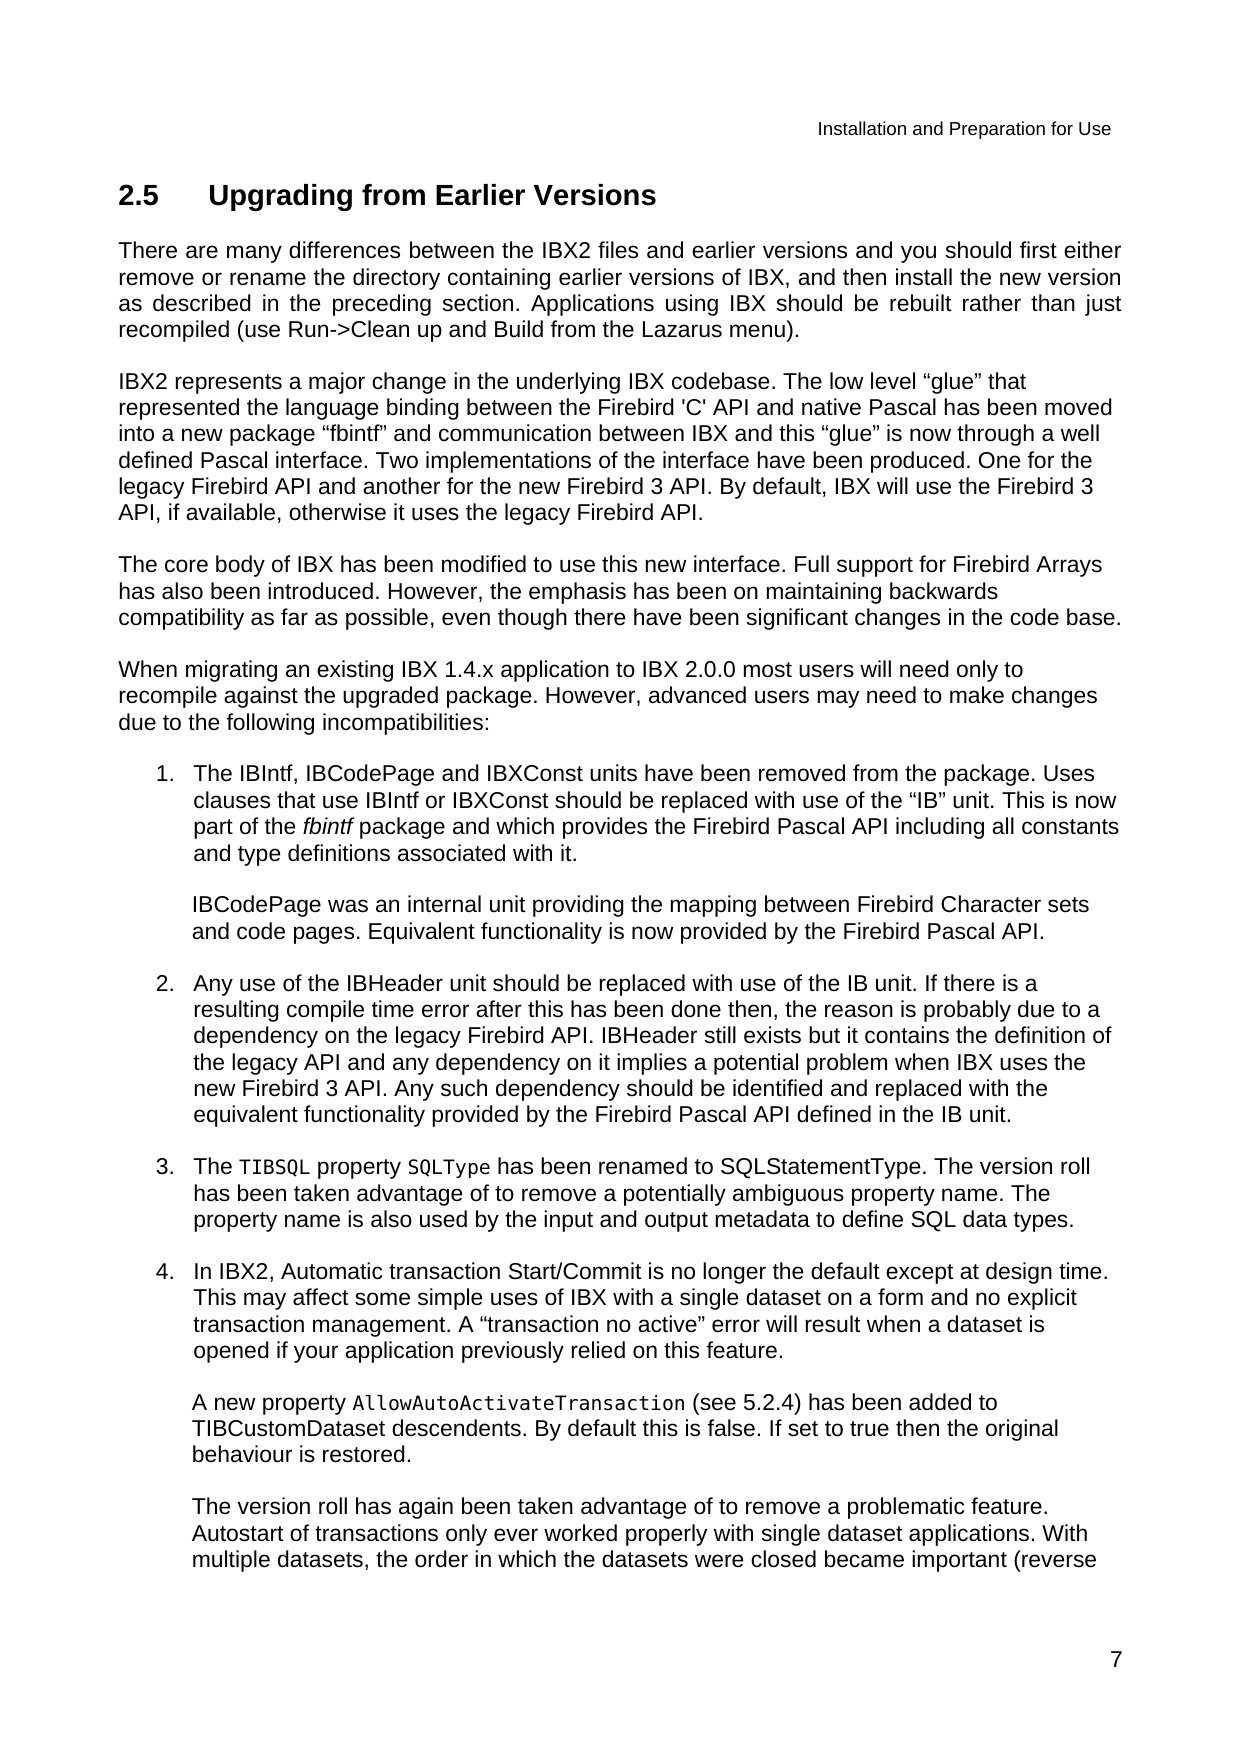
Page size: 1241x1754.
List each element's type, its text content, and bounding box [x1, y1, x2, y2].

text When migrating an existing IBX 1.4.x application to IBX 2.0.0 most users will need only to recompile against the upgraded package. However, advanced users may need to make changes due to the following incompatibilities: [118, 656, 1122, 735]
text There are many differences between the IBX2 files and earlier versions and you should first either remove or rename the directory containing earlier versions of IBX, and then install the new version as described in the preceding section. Applications using IBX should be rebuilt rather than just recompiled (use Run->Clean up and Build from the Lazarus menu). [118, 237, 1122, 343]
list The TIBSQL property SQLType has been renamed to SQLStatementType. The version roll has been taken advantage of to remove a potentially ambiguous property name. The property name is also used by the input and output metadata to define SQL data types. [156, 1153, 1122, 1232]
text IBX2 represents a major change in the underlying IBX codebase. The low level “glue” that represented the language binding between the Firebird 'C' API and native Pascal has been moved into a new package “fbintf” and communication between IBX and this “glue” is now through a well defined Pascal interface. Two implementations of the interface have been produced. One for the legacy Firebird API and another for the new Firebird 3 API. By default, IBX will use the Firebird 3 API, if available, otherwise it uses the legacy Firebird API. [118, 368, 1122, 526]
list Any use of the IBHeader unit should be replaced with use of the IB unit. If there is a resulting compile time error after this has been done then, the reason is probably due to a dependency on the legacy Firebird API. IBHeader still exists but it contains the definition of the legacy API and any dependency on it implies a potential problem when IBX uses the new Firebird 3 API. Any such dependency should be identified and replaced with the equivalent functionality provided by the Firebird Pascal API defined in the IB unit. [156, 969, 1122, 1128]
list In IBX2, Automatic transaction Start/Commit is no longer the default except at design time. This may affect some simple uses of IBX with a single dataset on a form and no explicit transaction management. A “transaction no active” error will result when a dataset is opened if your application previously relied on this feature. [156, 1258, 1122, 1363]
subtitle Upgrading from Earlier Versions [118, 178, 1122, 212]
text IBCodePage was an internal unit providing the mapping between Firebird Character sets and code pages. Equivalent functionality is now provided by the Firebird Pascal API. [192, 891, 1122, 944]
text The core body of IBX has been modified to use this new interface. Full support for Firebird Arrays has also been introduced. However, the emphasis has been on maintaining backwards compatibility as far as possible, even though there have been significant changes in the code base. [118, 551, 1122, 630]
text The version roll has again been taken advantage of to remove a problematic feature. Autostart of transactions only ever worked properly with single dataset applications. With multiple datasets, the order in which the datasets were closed became important (reverse [192, 1493, 1122, 1572]
list The IBIntf, IBCodePage and IBXConst units have been removed from the package. Uses clauses that use IBIntf or IBXConst should be replaced with use of the “IB” unit. This is now part of the fbintf package and which provides the Firebird Pascal API including all constants and type definitions associated with it. [156, 760, 1122, 866]
text A new property AllowAutoActivateTransaction (see 5.2.4) has been added to TIBCustomDataset descendents. By default this is false. If set to true then the original behaviour is restored. [192, 1389, 1122, 1468]
